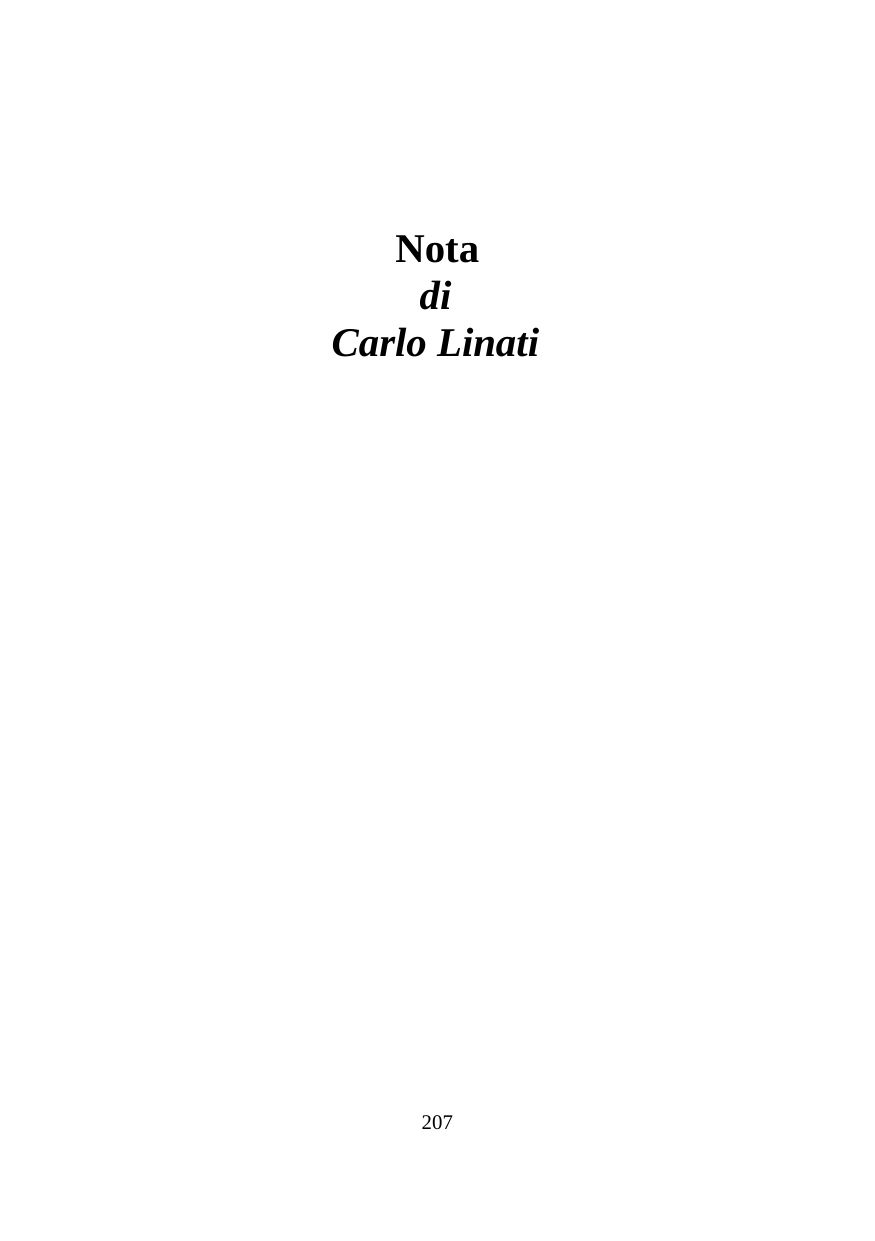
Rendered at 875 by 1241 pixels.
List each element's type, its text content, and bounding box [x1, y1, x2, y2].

subtitle Nota di Carlo Linati [106, 224, 768, 365]
